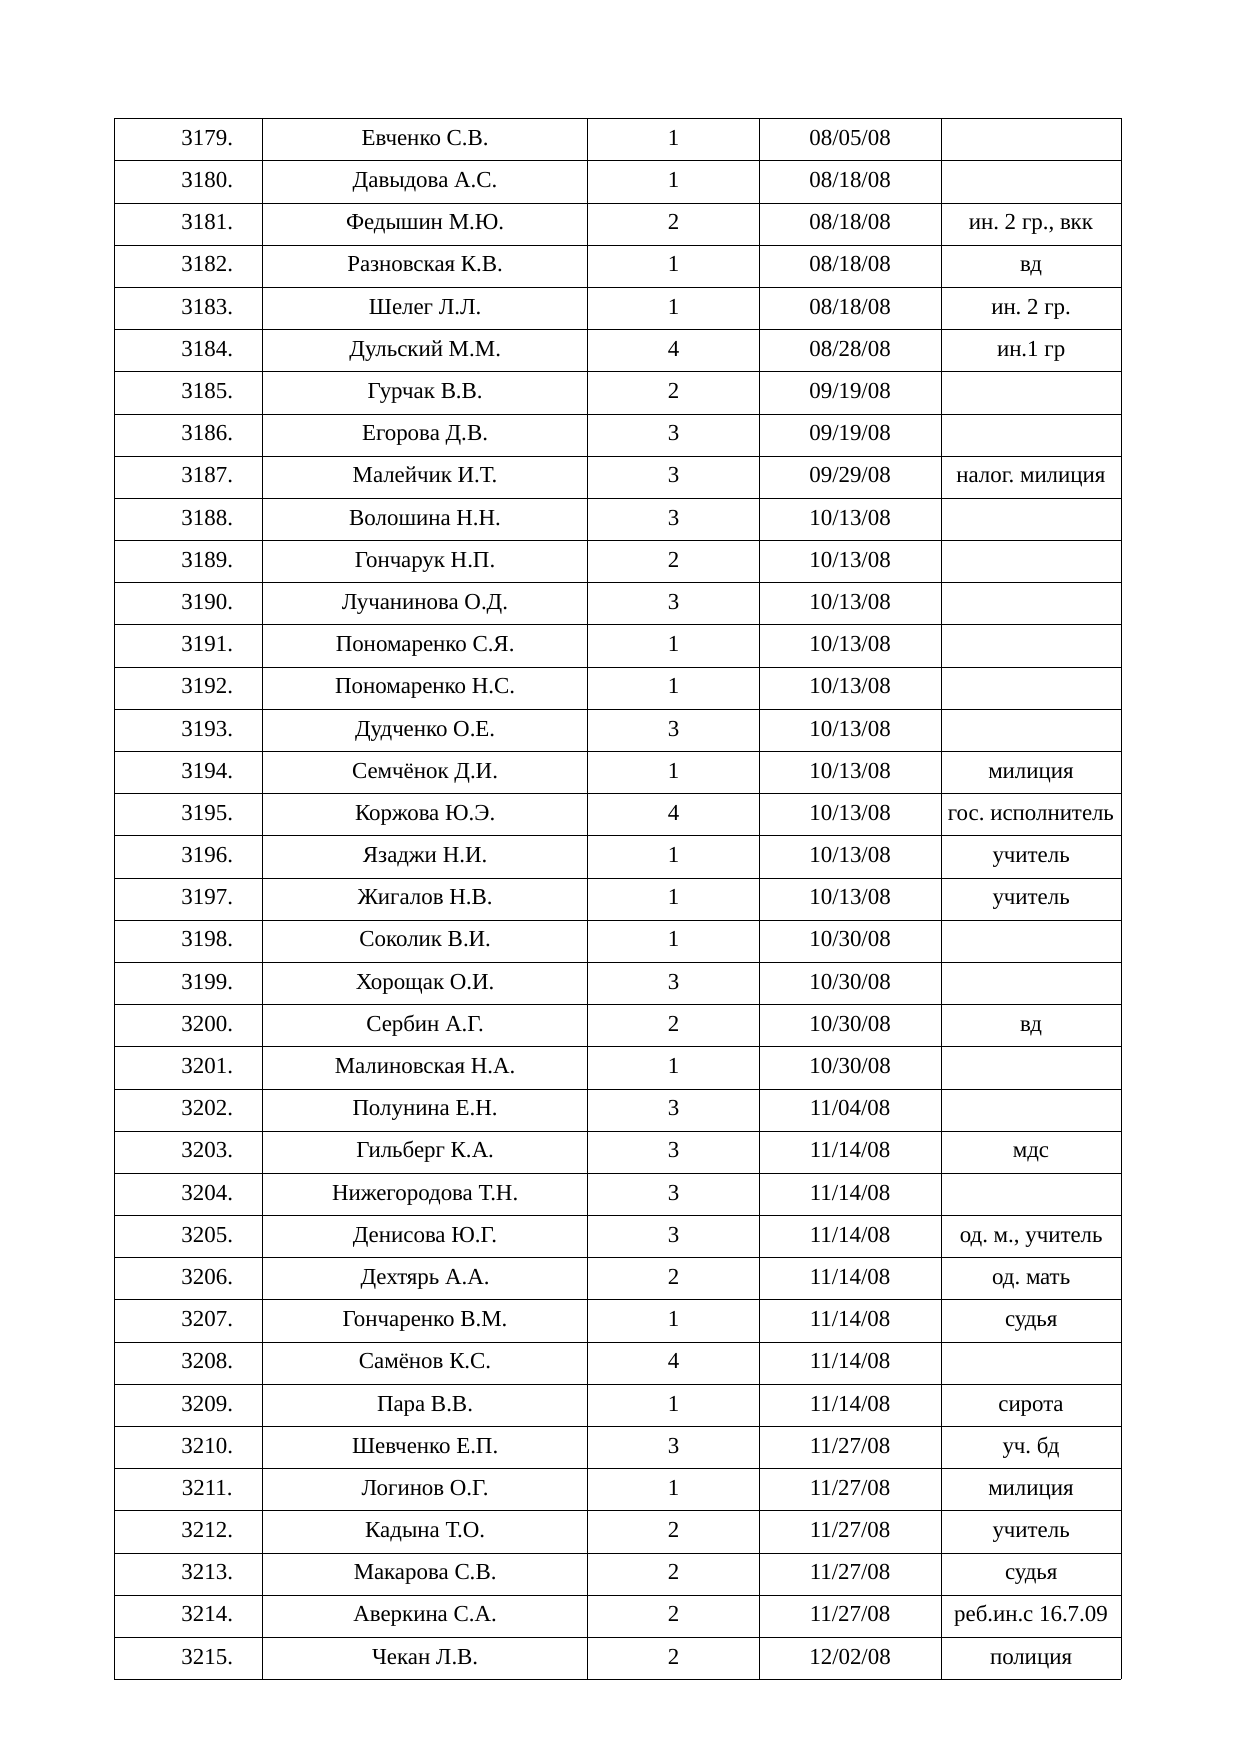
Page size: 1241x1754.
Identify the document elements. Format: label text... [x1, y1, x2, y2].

table_cell [115, 161, 262, 202]
table_cell 2 [588, 1258, 759, 1299]
table_cell Шелег Л.Л. [263, 288, 587, 329]
table_cell [942, 1090, 1121, 1131]
table_cell 3 [588, 710, 759, 751]
table_cell [115, 541, 262, 582]
table_cell Полунина Е.Н. [263, 1090, 587, 1131]
table_cell Хорощак О.И. [263, 963, 587, 1004]
table_cell 1 [588, 119, 759, 160]
table_cell 3 [588, 963, 759, 1004]
table_cell [115, 1638, 262, 1679]
table_cell [115, 1174, 262, 1215]
table_cell Логинов О.Г. [263, 1469, 587, 1510]
table_cell ин.1 гр [942, 330, 1121, 371]
table_cell Пономаренко С.Я. [263, 625, 587, 667]
table_cell 30.10.08 [760, 963, 941, 1004]
table_cell 1 [588, 625, 759, 667]
table_cell Жигалов Н.В. [263, 879, 587, 920]
table_cell Семчёнок Д.И. [263, 752, 587, 793]
table_cell уч. бд [942, 1427, 1121, 1468]
table_cell 2 [588, 1511, 759, 1552]
table_cell Гончаренко В.М. [263, 1300, 587, 1342]
table_cell Коржова Ю.Э. [263, 794, 587, 835]
table_cell 2 [588, 372, 759, 413]
table_cell 3 [588, 1132, 759, 1173]
table_cell реб.ин.с 16.7.09 [942, 1596, 1121, 1637]
table_cell учитель [942, 836, 1121, 877]
table_cell 28.08.08 [760, 330, 941, 371]
table_cell 1 [588, 879, 759, 920]
table_cell [942, 161, 1121, 202]
table_cell Гильберг К.А. [263, 1132, 587, 1173]
table_cell [115, 1554, 262, 1595]
table_cell 13.10.08 [760, 668, 941, 709]
table_cell [942, 583, 1121, 624]
table_cell 1 [588, 288, 759, 329]
table_cell [115, 1596, 262, 1637]
table_cell 29.09.08 [760, 457, 941, 498]
table_cell 1 [588, 668, 759, 709]
table_cell 27.11.08 [760, 1554, 941, 1595]
table_cell Шевченко Е.П. [263, 1427, 587, 1468]
table_cell Пара В.В. [263, 1385, 587, 1426]
table_cell 14.11.08 [760, 1216, 941, 1257]
table_cell [942, 625, 1121, 667]
table_cell 13.10.08 [760, 625, 941, 667]
table_cell 27.11.08 [760, 1596, 941, 1637]
table_cell 2 [588, 1638, 759, 1679]
table_cell 18.08.08 [760, 204, 941, 245]
table_cell Егорова Д.В. [263, 415, 587, 456]
table_cell 3 [588, 583, 759, 624]
table_cell [115, 1427, 262, 1468]
table_cell Дехтярь А.А. [263, 1258, 587, 1299]
table_cell 2 [588, 204, 759, 245]
table_cell 13.10.08 [760, 836, 941, 877]
table_cell [942, 415, 1121, 456]
table_cell вд [942, 1005, 1121, 1046]
table_cell 4 [588, 1343, 759, 1384]
table_cell Денисова Ю.Г. [263, 1216, 587, 1257]
table_cell [115, 879, 262, 920]
table_cell 1 [588, 161, 759, 202]
table_cell [942, 499, 1121, 540]
table_cell 30.10.08 [760, 921, 941, 962]
table_cell 1 [588, 1300, 759, 1342]
table_cell [115, 1300, 262, 1342]
table_cell [115, 1216, 262, 1257]
table_cell 13.10.08 [760, 752, 941, 793]
table_cell 27.11.08 [760, 1469, 941, 1510]
table_cell [115, 1258, 262, 1299]
table_cell 2 [588, 1596, 759, 1637]
table_cell 13.10.08 [760, 710, 941, 751]
table_cell 18.08.08 [760, 288, 941, 329]
table_cell Нижегородова Т.Н. [263, 1174, 587, 1215]
table_cell [115, 288, 262, 329]
table_cell [115, 1385, 262, 1426]
table_cell 1 [588, 1385, 759, 1426]
table_cell [115, 330, 262, 371]
table_cell налог. милиция [942, 457, 1121, 498]
table_cell [115, 457, 262, 498]
table_cell [115, 1090, 262, 1131]
table_cell мдс [942, 1132, 1121, 1173]
table_cell Сербин А.Г. [263, 1005, 587, 1046]
table_cell 1 [588, 1469, 759, 1510]
table_cell [115, 963, 262, 1004]
table_cell 2 [588, 1554, 759, 1595]
table_cell [942, 921, 1121, 962]
table_cell 1 [588, 752, 759, 793]
table_cell 14.11.08 [760, 1343, 941, 1384]
table_cell 3 [588, 415, 759, 456]
table_cell [115, 246, 262, 287]
table_cell Волошина Н.Н. [263, 499, 587, 540]
table_cell [942, 668, 1121, 709]
table_cell Малиновская Н.А. [263, 1047, 587, 1088]
table_cell [115, 499, 262, 540]
table_cell 30.10.08 [760, 1047, 941, 1088]
table_cell ин. 2 гр. [942, 288, 1121, 329]
table_cell Разновская К.В. [263, 246, 587, 287]
table_cell [942, 119, 1121, 160]
table_cell [942, 963, 1121, 1004]
table_cell 19.09.08 [760, 372, 941, 413]
table_cell 13.10.08 [760, 583, 941, 624]
table_cell 27.11.08 [760, 1427, 941, 1468]
table_cell [115, 1343, 262, 1384]
table_cell 13.10.08 [760, 794, 941, 835]
table_cell Федышин М.Ю. [263, 204, 587, 245]
table_cell вд [942, 246, 1121, 287]
table_cell Чекан Л.В. [263, 1638, 587, 1679]
table_cell [115, 1511, 262, 1552]
table_cell Пономаренко Н.С. [263, 668, 587, 709]
table_cell [115, 1047, 262, 1088]
table_cell 14.11.08 [760, 1300, 941, 1342]
table_cell [115, 625, 262, 667]
table_cell [115, 1469, 262, 1510]
table_cell Язаджи Н.И. [263, 836, 587, 877]
table_cell Евченко С.В. [263, 119, 587, 160]
table_cell 3 [588, 1427, 759, 1468]
table_cell [115, 119, 262, 160]
table_cell [942, 1174, 1121, 1215]
table_cell судья [942, 1300, 1121, 1342]
table_cell 4 [588, 330, 759, 371]
table_cell Давыдова А.С. [263, 161, 587, 202]
table_cell 14.11.08 [760, 1258, 941, 1299]
table_cell Малейчик И.Т. [263, 457, 587, 498]
table_cell 14.11.08 [760, 1132, 941, 1173]
table_cell 27.11.08 [760, 1511, 941, 1552]
table_cell Дульский М.М. [263, 330, 587, 371]
table_cell [115, 668, 262, 709]
table_cell [115, 794, 262, 835]
table_cell 3 [588, 1174, 759, 1215]
table_cell Гончарук Н.П. [263, 541, 587, 582]
table_cell 1 [588, 246, 759, 287]
table_cell [115, 1132, 262, 1173]
table_cell учитель [942, 879, 1121, 920]
table_cell милиция [942, 752, 1121, 793]
table_cell 3 [588, 499, 759, 540]
table_cell 2 [588, 1005, 759, 1046]
table_cell [115, 415, 262, 456]
table_cell 13.10.08 [760, 541, 941, 582]
table_cell 1 [588, 921, 759, 962]
table_cell полиция [942, 1638, 1121, 1679]
table_cell 1 [588, 1047, 759, 1088]
table_cell [115, 836, 262, 877]
table_cell 18.08.08 [760, 246, 941, 287]
table_cell [115, 204, 262, 245]
table_cell 3 [588, 1216, 759, 1257]
table_cell 13.10.08 [760, 499, 941, 540]
table_cell [115, 710, 262, 751]
table_cell Макарова С.В. [263, 1554, 587, 1595]
table_cell учитель [942, 1511, 1121, 1552]
table_cell гос. исполнитель [942, 794, 1121, 835]
table_cell [942, 1343, 1121, 1384]
table_cell сирота [942, 1385, 1121, 1426]
table_cell 2 [588, 541, 759, 582]
table_cell Лучанинова О.Д. [263, 583, 587, 624]
table_cell 30.10.08 [760, 1005, 941, 1046]
table_cell [115, 752, 262, 793]
table_cell 19.09.08 [760, 415, 941, 456]
table_cell Дудченко О.Е. [263, 710, 587, 751]
table_cell 04.11.08 [760, 1090, 941, 1131]
table_cell [942, 710, 1121, 751]
table_cell 18.08.08 [760, 161, 941, 202]
table_cell 02.12.08 [760, 1638, 941, 1679]
table_cell [115, 921, 262, 962]
table_cell Гурчак В.В. [263, 372, 587, 413]
table_cell [942, 1047, 1121, 1088]
table_cell Соколик В.И. [263, 921, 587, 962]
table_cell 4 [588, 794, 759, 835]
table_cell 14.11.08 [760, 1174, 941, 1215]
table_cell судья [942, 1554, 1121, 1595]
table_cell Самёнов К.С. [263, 1343, 587, 1384]
table_cell 3 [588, 1090, 759, 1131]
table_cell [942, 541, 1121, 582]
table_cell 1 [588, 836, 759, 877]
table_cell ин. 2 гр., вкк [942, 204, 1121, 245]
table_cell 3 [588, 457, 759, 498]
table_cell [115, 372, 262, 413]
table_cell од. м., учитель [942, 1216, 1121, 1257]
table_cell 14.11.08 [760, 1385, 941, 1426]
table_cell Кадына Т.О. [263, 1511, 587, 1552]
table_cell 05.08.08 [760, 119, 941, 160]
table_cell [115, 583, 262, 624]
table_cell од. мать [942, 1258, 1121, 1299]
table_cell 13.10.08 [760, 879, 941, 920]
table_cell милиция [942, 1469, 1121, 1510]
table_cell [942, 372, 1121, 413]
table_cell Аверкина С.А. [263, 1596, 587, 1637]
table_cell [115, 1005, 262, 1046]
